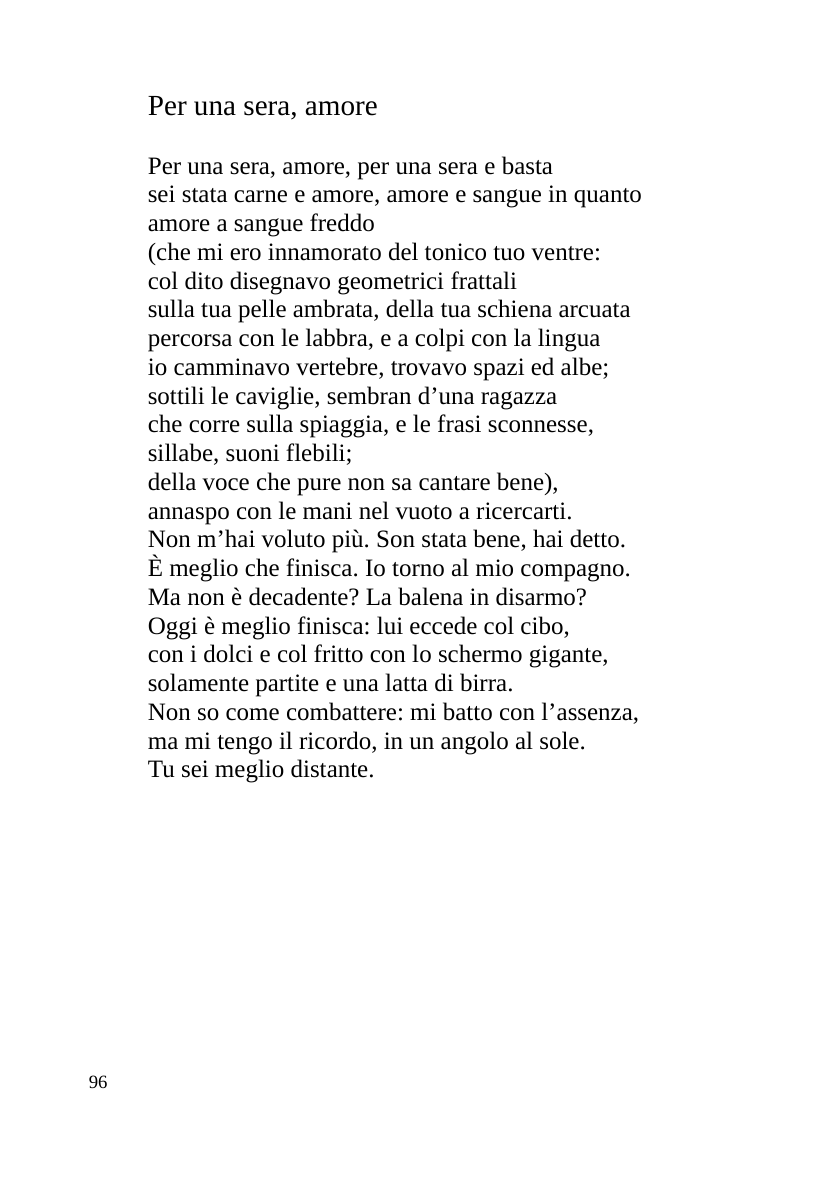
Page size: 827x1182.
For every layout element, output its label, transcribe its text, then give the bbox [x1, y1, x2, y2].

text annaspo con le mani nel vuoto a ricercarti. [148, 496, 738, 524]
text Ma non è decadente? La balena in disarmo? [148, 582, 738, 611]
text ma mi tengo il ricordo, in un angolo al sole. [148, 726, 738, 754]
text sottili le caviglie, sembran d’una ragazza [148, 381, 738, 409]
text Per una sera, amore [148, 88, 738, 122]
text sillabe, suoni flebili; [148, 438, 738, 467]
text con i dolci e col fritto con lo schermo gigante, [148, 639, 738, 668]
text Non m’hai voluto più. Son stata bene, hai detto. [148, 524, 738, 553]
text (che mi ero innamorato del tonico tuo ventre: [148, 237, 738, 266]
text sulla tua pelle ambrata, della tua schiena arcuata [148, 294, 738, 323]
text Per una sera, amore, per una sera e basta [148, 151, 738, 179]
text Tu sei meglio distante. [148, 754, 738, 783]
text Non so come combattere: mi batto con l’assenza, [148, 697, 738, 726]
text della voce che pure non sa cantare bene), [148, 467, 738, 496]
text È meglio che finisca. Io torno al mio compagno. [148, 553, 738, 582]
text solamente partite e una latta di birra. [148, 668, 738, 697]
text che corre sulla spiaggia, e le frasi sconnesse, [148, 409, 738, 438]
text sei stata carne e amore, amore e sangue in quanto [148, 179, 738, 208]
text io camminavo vertebre, trovavo spazi ed albe; [148, 352, 738, 381]
text percorsa con le labbra, e a colpi con la lingua [148, 323, 738, 352]
text amore a sangue freddo [148, 208, 738, 237]
text Oggi è meglio finisca: lui eccede col cibo, [148, 611, 738, 639]
text col dito disegnavo geometrici frattali [148, 266, 738, 294]
